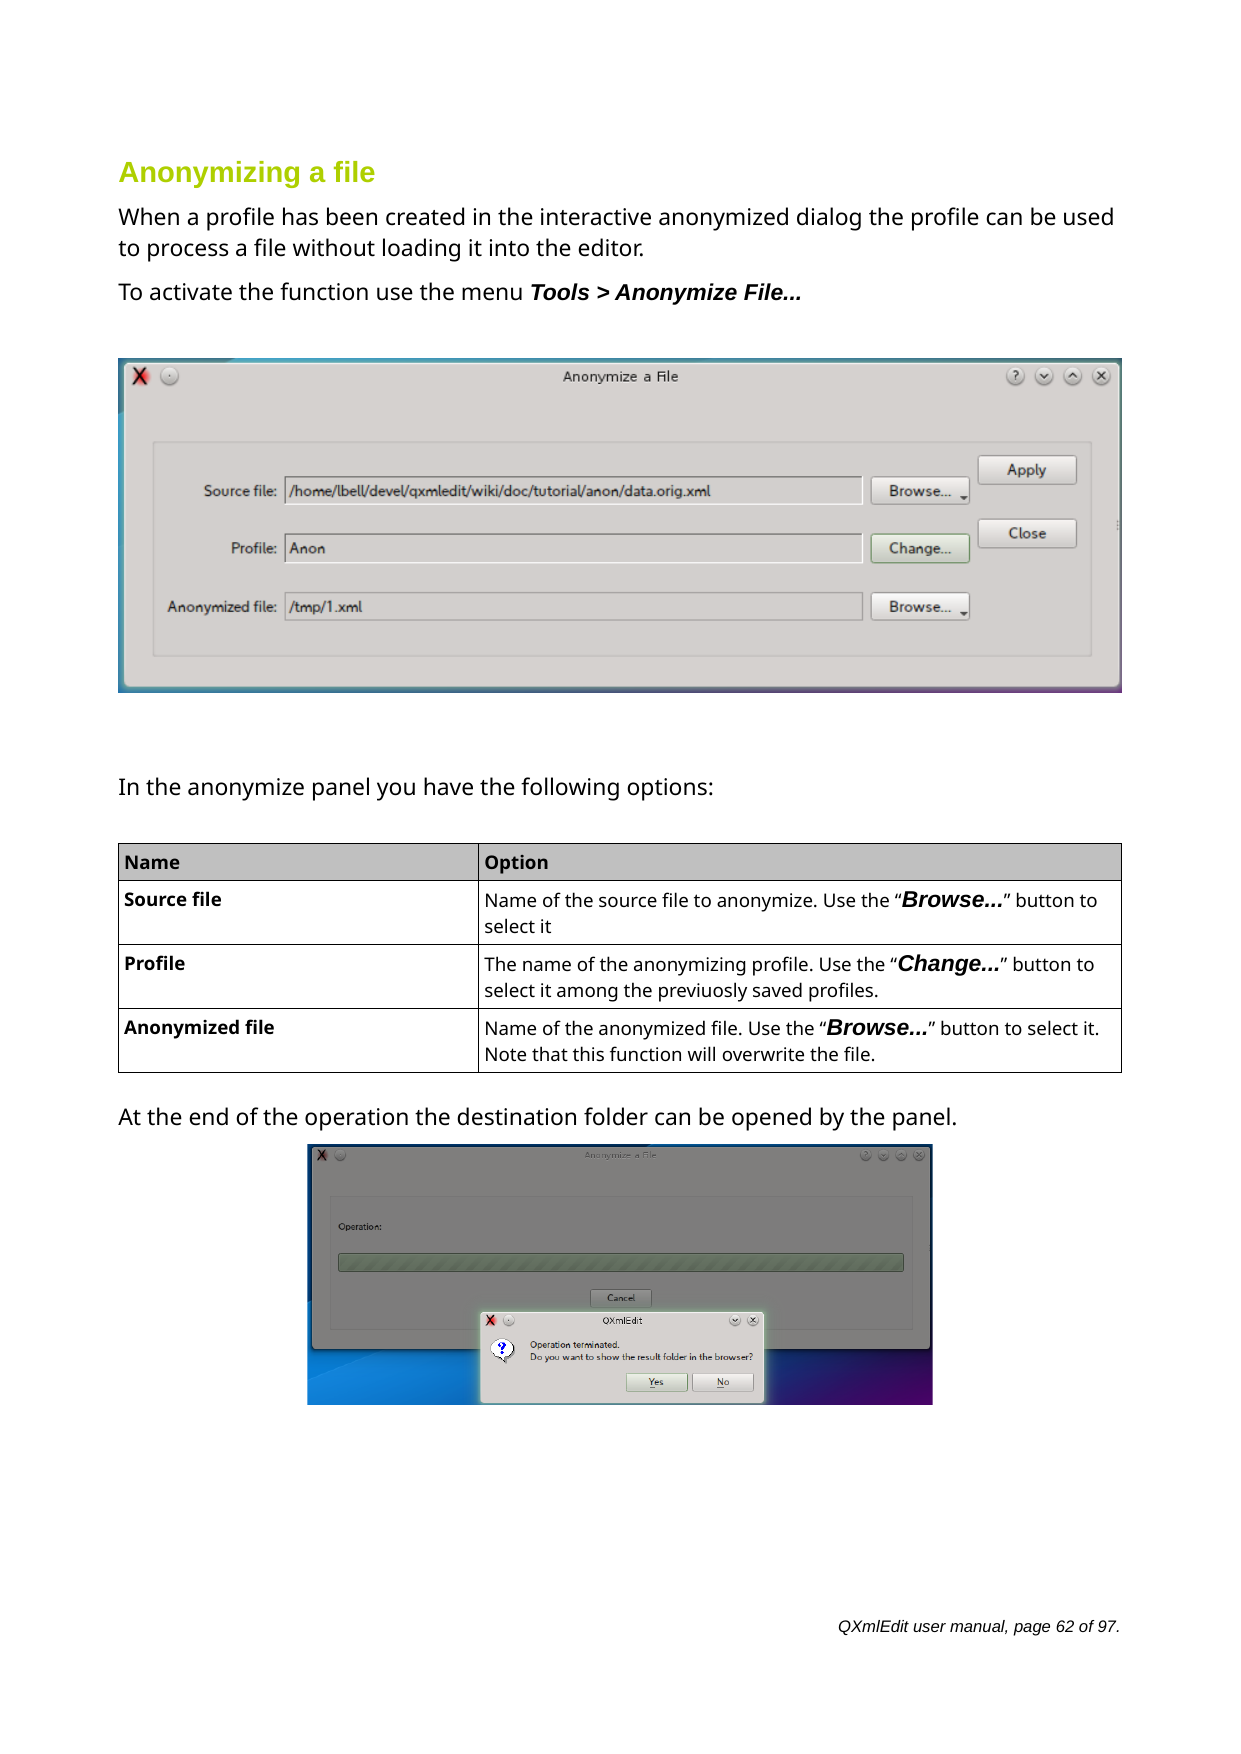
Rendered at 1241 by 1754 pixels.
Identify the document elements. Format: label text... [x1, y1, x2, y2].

subtitle Anonymizing a file [118, 155, 1122, 188]
table_header Name [119, 844, 478, 880]
text To activate the function use the menu Tools > Anonymize File... [118, 276, 1122, 307]
text In the anonymize panel you have the following options: [118, 771, 1122, 802]
table_cell Anonymized file [119, 1009, 478, 1072]
table_cell Profile [119, 945, 478, 1008]
picture [307, 1144, 933, 1405]
picture [118, 358, 1122, 693]
table_cell Source file [119, 881, 478, 944]
table_cell Name of the anonymized file. Use the “Browse...” button to select it. Note that this function will overwrite the file. [479, 1009, 1121, 1072]
table_cell The name of the anonymizing profile. Use the “Change...” button to select it among the previuosly saved profiles. [479, 945, 1121, 1008]
text At the end of the operation the destination folder can be opened by the panel. [118, 1101, 1122, 1132]
text When a profile has been created in the interactive anonymized dialog the profile can be used to process a file without loading it into the editor. [118, 201, 1122, 263]
table_cell Name of the source file to anonymize. Use the “Browse...” button to select it [479, 881, 1121, 944]
table_header Option [479, 844, 1121, 880]
